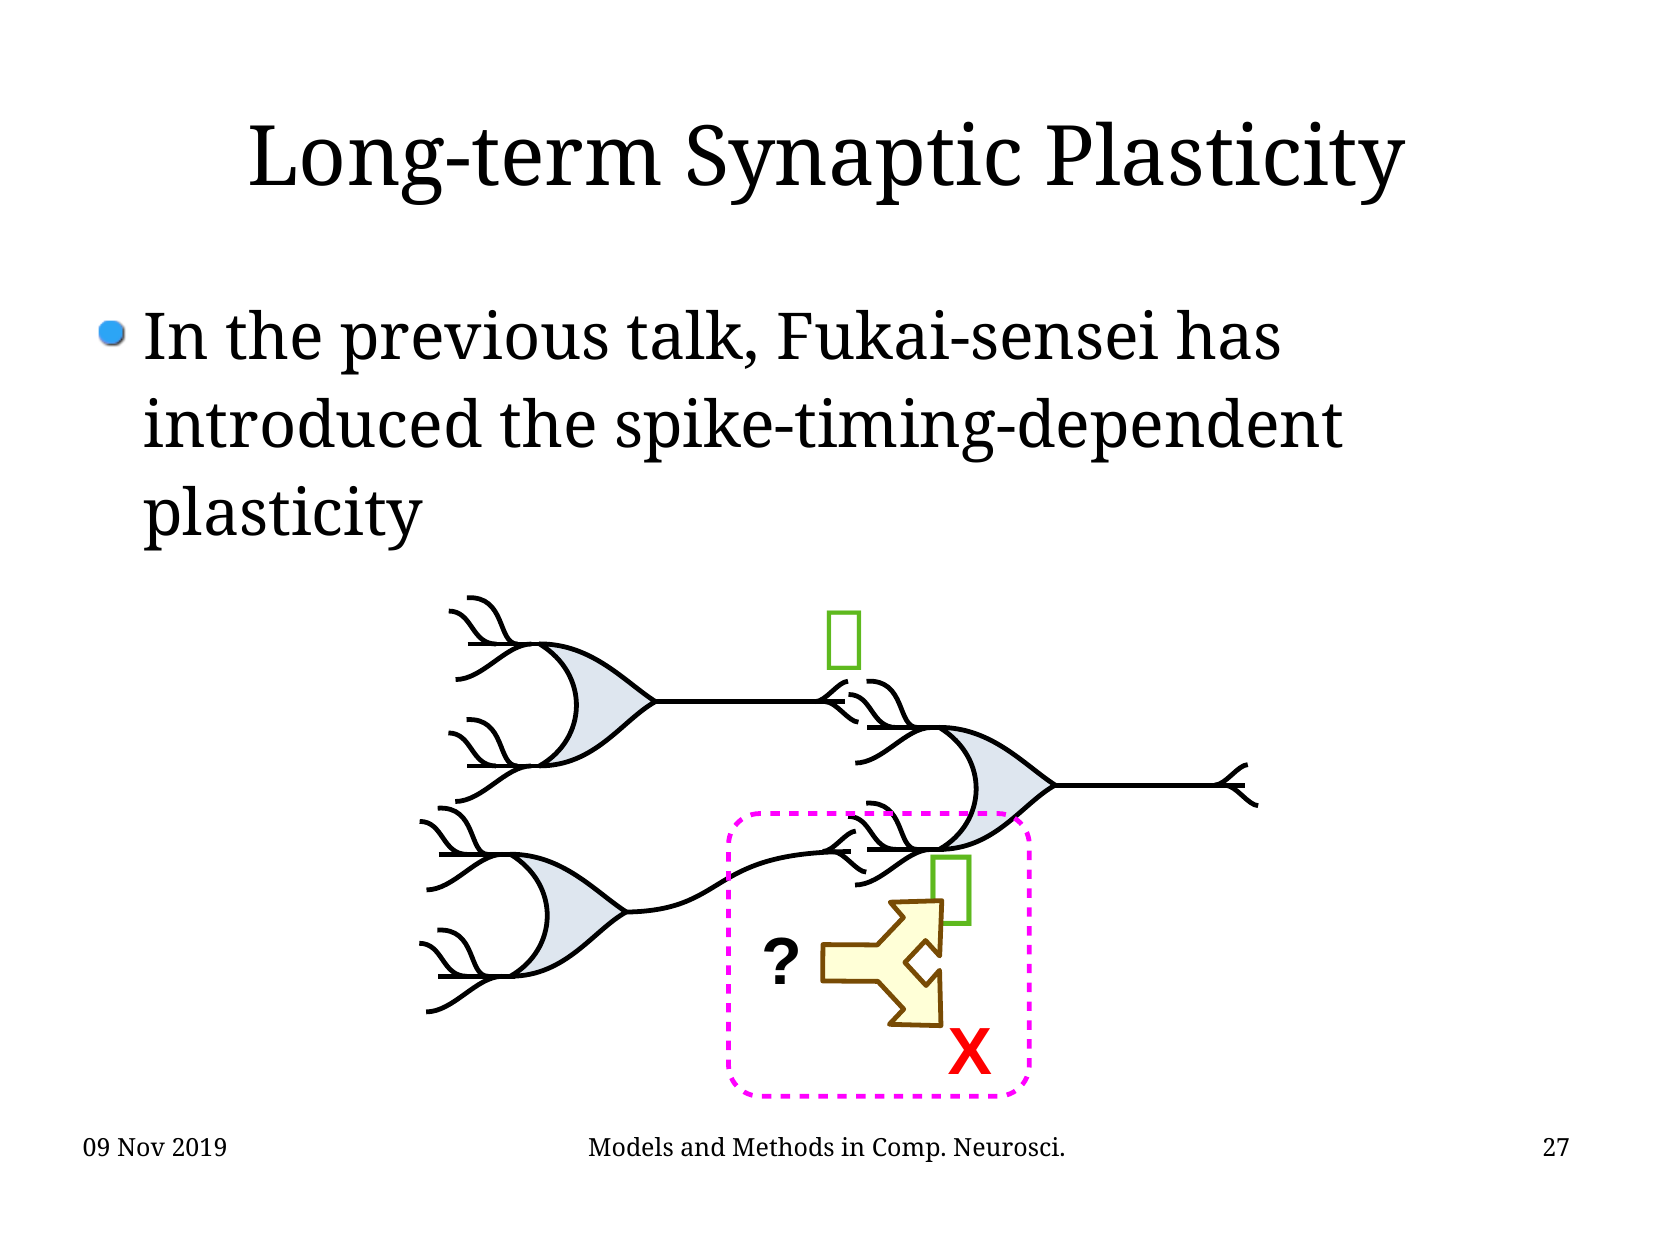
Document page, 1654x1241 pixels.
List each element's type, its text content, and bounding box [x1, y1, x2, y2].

text_box X [932, 1007, 1006, 1103]
list In the previous talk, Fukai-sensei has introduced the spike-timing-dependent plasticity [82, 290, 1571, 555]
text_box  [804, 573, 936, 692]
text_box ? [746, 916, 814, 1006]
text_box [943, 727, 1054, 812]
text_box [822, 900, 942, 1026]
text_box [514, 854, 622, 977]
text_box  [907, 812, 1038, 929]
text_box [542, 643, 654, 766]
title Long-term Synaptic Plasticity [82, 49, 1571, 257]
